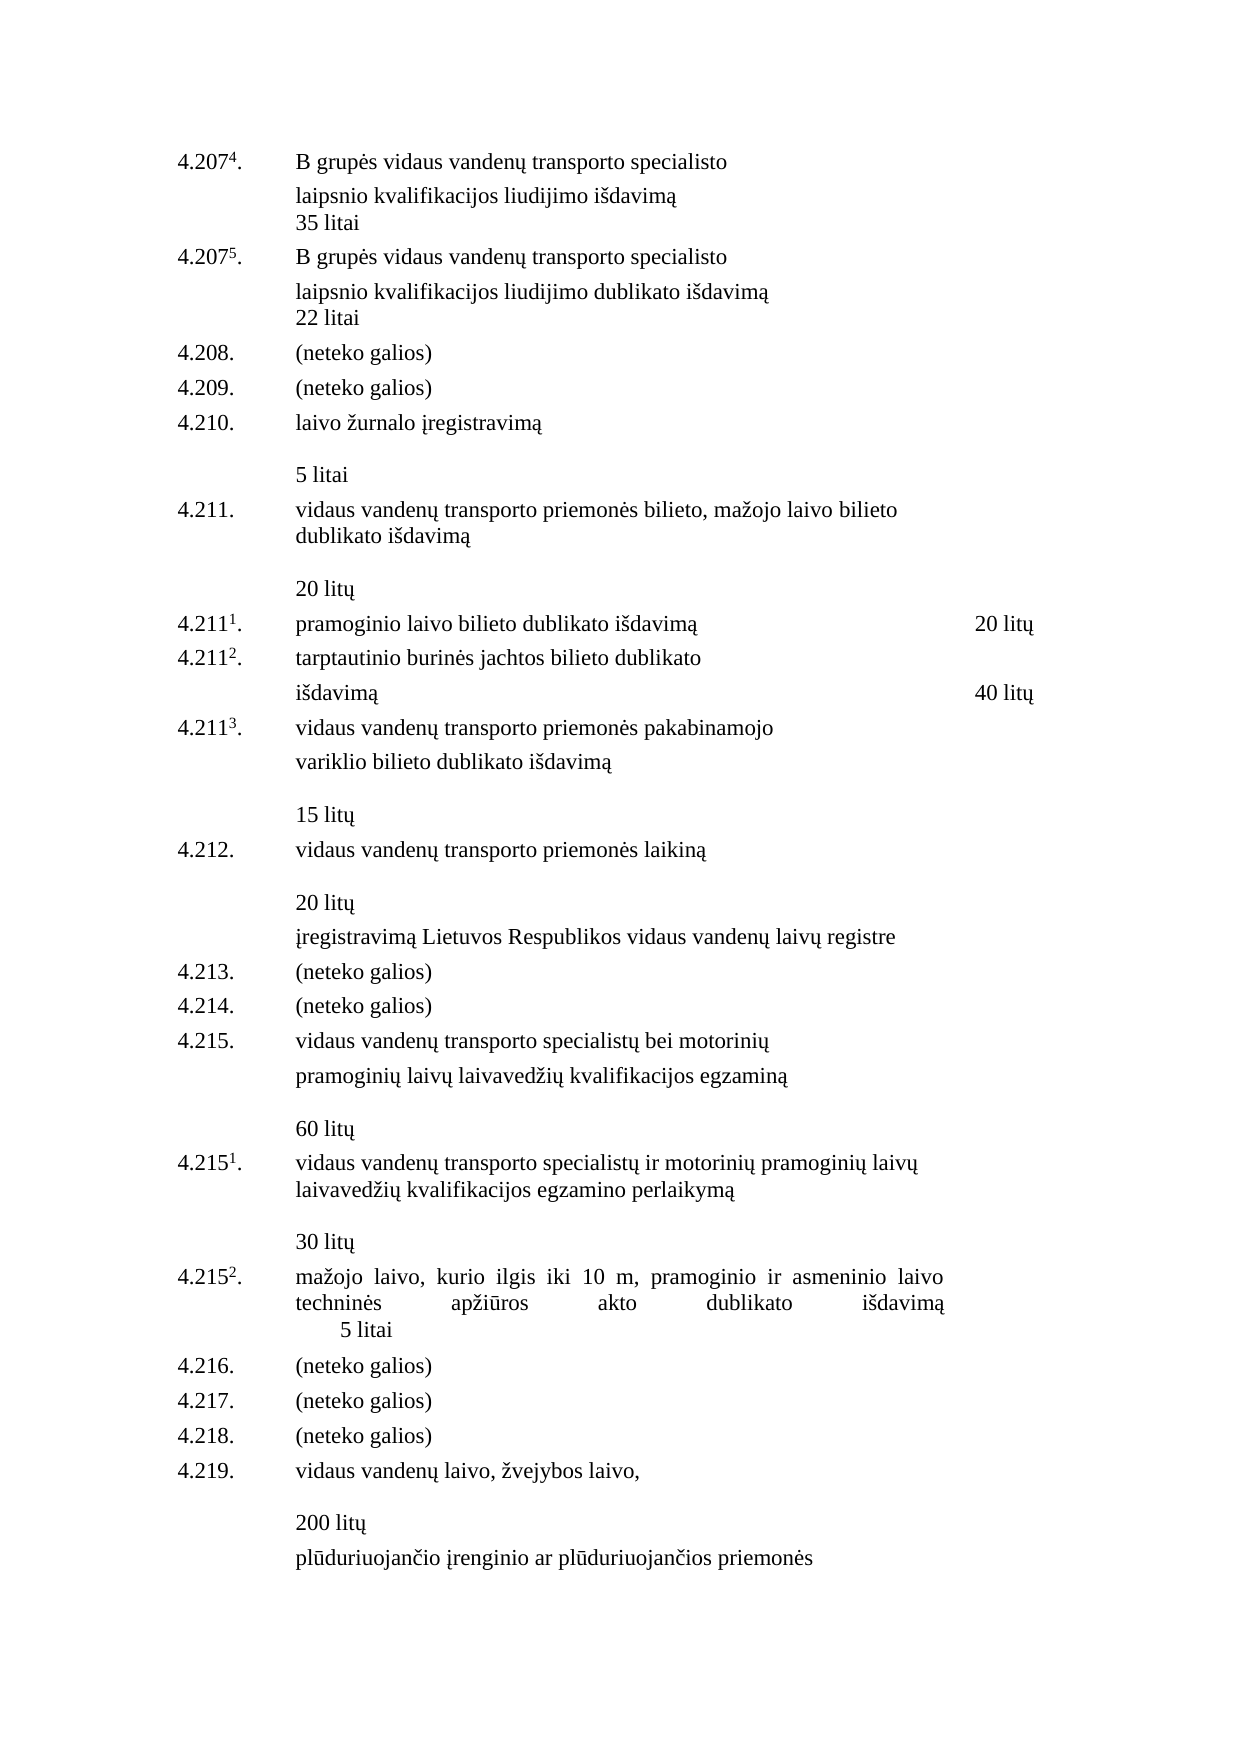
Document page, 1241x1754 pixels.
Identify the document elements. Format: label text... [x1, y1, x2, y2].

text 4.213. (neteko galios) [177, 958, 945, 984]
text 4.211. vidaus vandenų transporto priemonės bilieto, mažojo laivo bilieto dublikato išdavimą 20 litų [177, 496, 945, 601]
text 4.212. vidaus vandenų transporto priemonės laikiną 20 litų [177, 836, 945, 915]
text 4.217. (neteko galios) [177, 1387, 945, 1414]
text laipsnio kvalifikacijos liudijimo išdavimą 35 litai [177, 182, 945, 235]
text 4.210. laivo žurnalo įregistravimą 5 litai [177, 408, 945, 488]
text įregistravimą Lietuvos Respublikos vidaus vandenų laivų registre [177, 923, 945, 949]
text 4.2151. vidaus vandenų transporto specialistų ir motorinių pramoginių laivų laivavedžių kvalifikacijos egzamino perlaikymą 30 litų [177, 1149, 945, 1255]
text išdavimą 40 litų [177, 679, 1122, 705]
text 4.209. (neteko galios) [177, 374, 945, 400]
text 4.2112. tarptautinio burinės jachtos bilieto dublikato [177, 644, 1122, 671]
text pramoginių laivų laivavedžių kvalifikacijos egzaminą 60 litų [295, 1062, 945, 1141]
text 4.2113. vidaus vandenų transporto priemonės pakabinamojo [177, 714, 1122, 740]
text 4.215. vidaus vandenų transporto specialistų bei motorinių [177, 1027, 1122, 1054]
text variklio bilieto dublikato išdavimą 15 litų [295, 748, 945, 827]
text plūduriuojančio įrenginio ar plūduriuojančios priemonės [177, 1544, 1122, 1570]
text 4.2111. pramoginio laivo bilieto dublikato išdavimą 20 litų [177, 610, 1122, 636]
text 4.2152. mažojo laivo, kurio ilgis iki 10 m, pramoginio ir asmeninio laivo techninės apžiūros akto dublikato išdavimą 5 litai [177, 1263, 945, 1342]
text 4.218. (neteko galios) [177, 1422, 945, 1448]
text 4.2075. B grupės vidaus vandenų transporto specialisto [177, 243, 1122, 270]
text 4.2074. B grupės vidaus vandenų transporto specialisto [177, 148, 1122, 174]
text 4.214. (neteko galios) [177, 993, 945, 1019]
text 4.216. (neteko galios) [177, 1353, 945, 1379]
text 4.219. vidaus vandenų laivo, žvejybos laivo, 200 litų [177, 1457, 945, 1536]
text laipsnio kvalifikacijos liudijimo dublikato išdavimą 22 litai [177, 278, 945, 331]
text 4.208. (neteko galios) [177, 339, 945, 366]
